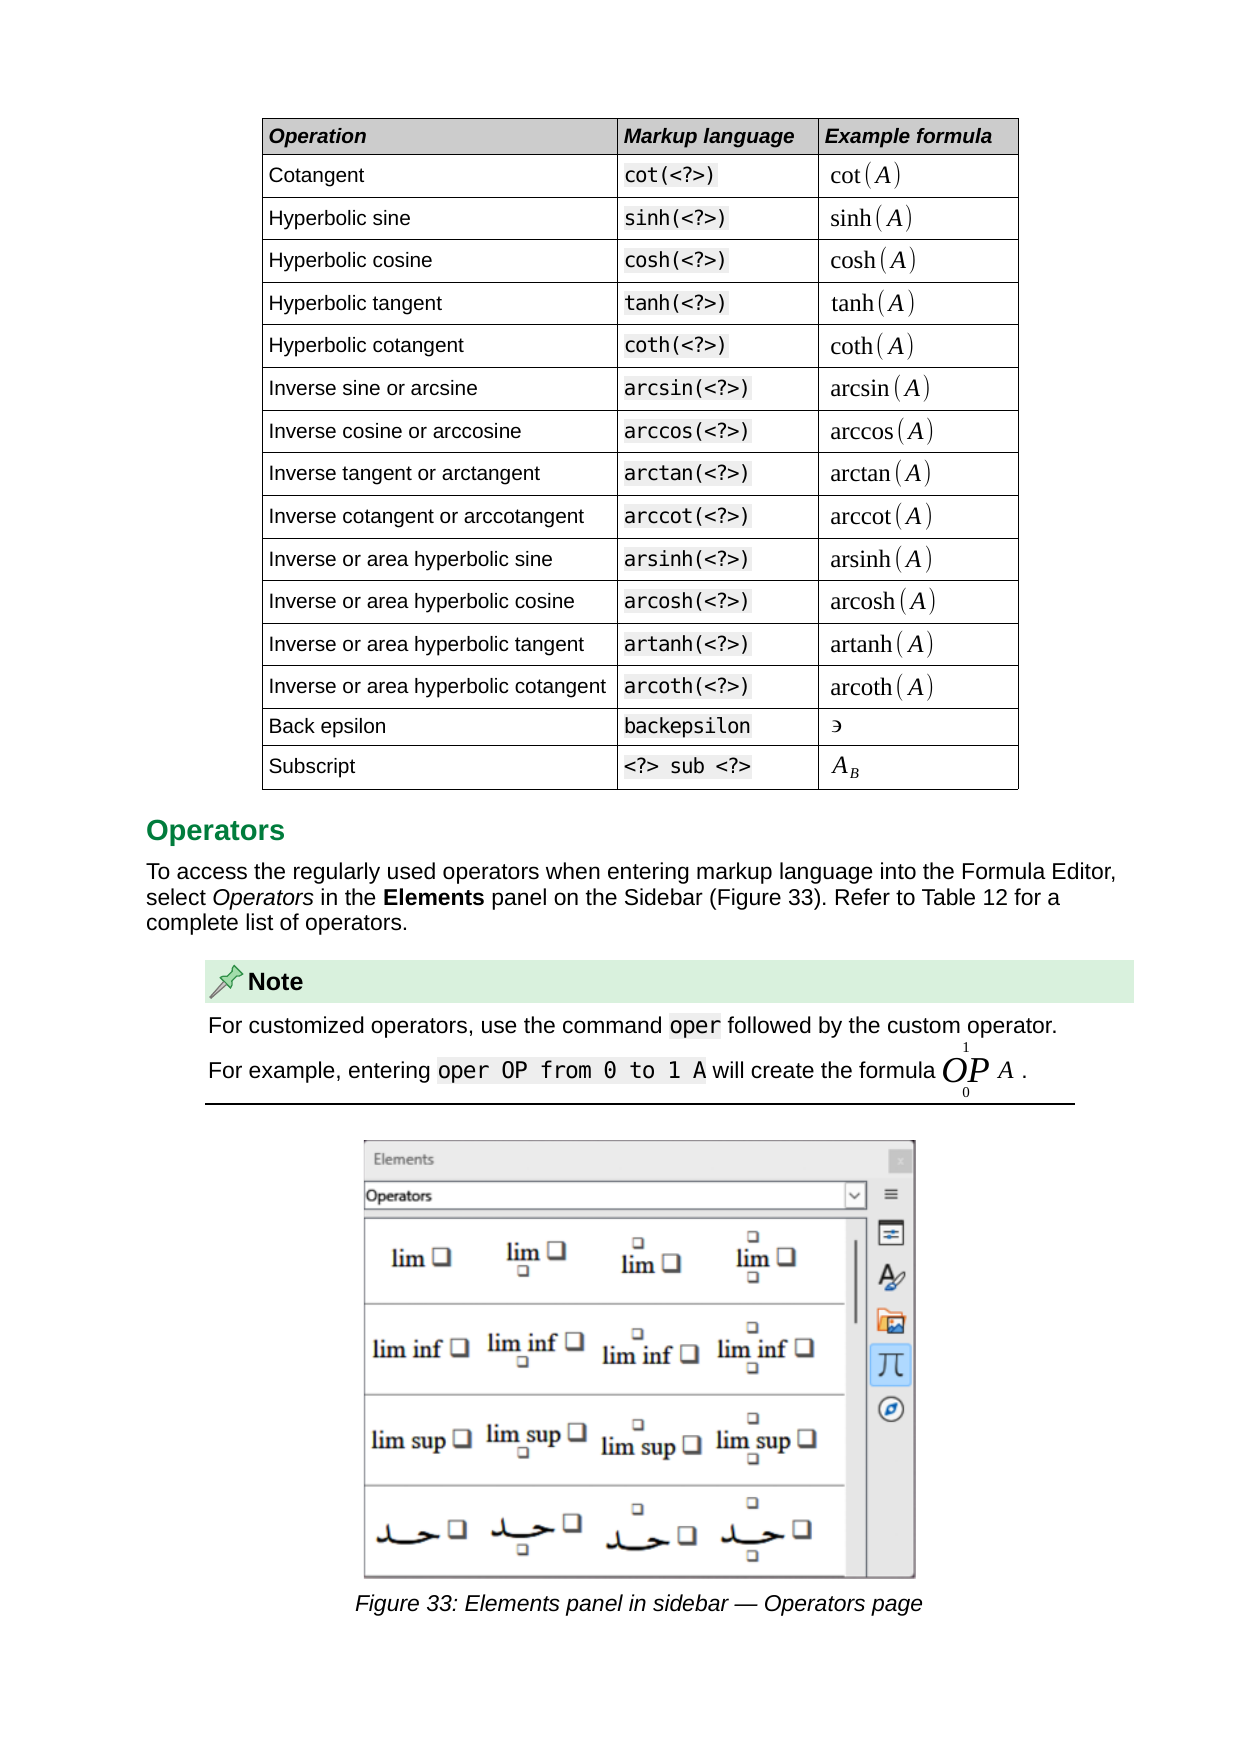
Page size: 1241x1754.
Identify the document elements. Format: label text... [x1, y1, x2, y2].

table_cell [819, 453, 1018, 495]
table_cell sinh(<?>) [618, 198, 818, 239]
table_cell Inverse or area hyperbolic cosine [263, 581, 617, 623]
table_header Markup language [618, 119, 818, 154]
table_cell coth(<?>) [618, 325, 818, 367]
table_cell [819, 198, 1018, 239]
table_cell <?> sub <?> [618, 746, 818, 789]
table_cell [819, 325, 1018, 367]
text To access the regularly used operators when entering markup language into the Formula Editor, select Operators in the Elements panel on the Sidebar (Figure 33). Refer to Table 12 for a complete list of operators. [146, 859, 1134, 936]
table_cell Back epsilon [263, 709, 617, 745]
table_cell Hyperbolic sine [263, 198, 617, 239]
subtitle Note [205, 960, 1134, 1003]
table_cell [819, 155, 1018, 197]
subtitle Operators [146, 813, 1134, 846]
table_cell arcosh(<?>) [618, 581, 818, 623]
picture [363, 1140, 916, 1579]
table_cell [819, 240, 1018, 282]
table_cell arcsin(<?>) [618, 368, 818, 409]
table_cell arsinh(<?>) [618, 539, 818, 580]
text For customized operators, use the command oper followed by the custom operator. For example, entering oper OP from 0 to 1 A will create the formula. [205, 1009, 1075, 1103]
text Figure 33: Elements panel in sidebar — Operators page [319, 1591, 961, 1616]
table_cell Inverse sine or arcsine [263, 368, 617, 409]
table_header Example formula [819, 119, 1018, 154]
table_cell [819, 496, 1018, 537]
table_cell [819, 709, 1018, 745]
table_cell artanh(<?>) [618, 624, 818, 665]
table_cell [819, 539, 1018, 580]
table_cell Hyperbolic tangent [263, 283, 617, 324]
table_cell [819, 368, 1018, 409]
table_cell Inverse tangent or arctangent [263, 453, 617, 495]
table_cell Subscript [263, 746, 617, 789]
table_cell Inverse cosine or arccosine [263, 411, 617, 452]
table_cell [819, 283, 1018, 324]
table_cell Inverse or area hyperbolic sine [263, 539, 617, 580]
table_cell arcoth(<?>) [618, 666, 818, 708]
table_cell tanh(<?>) [618, 283, 818, 324]
table_cell cot(<?>) [618, 155, 818, 197]
table_cell Hyperbolic cosine [263, 240, 617, 282]
table_cell Hyperbolic cotangent [263, 325, 617, 367]
table_cell arccot(<?>) [618, 496, 818, 537]
table_cell arccos(<?>) [618, 411, 818, 452]
table_cell backepsilon [618, 709, 818, 745]
table_cell Inverse cotangent or arccotangent [263, 496, 617, 537]
table_cell [819, 624, 1018, 665]
table_cell cosh(<?>) [618, 240, 818, 282]
table_cell Cotangent [263, 155, 617, 197]
table_cell [819, 666, 1018, 708]
table_cell Inverse or area hyperbolic cotangent [263, 666, 617, 708]
table_cell Inverse or area hyperbolic tangent [263, 624, 617, 665]
table_header Operation [263, 119, 617, 154]
table_cell [819, 581, 1018, 623]
table_cell arctan(<?>) [618, 453, 818, 495]
table_cell [819, 411, 1018, 452]
table_cell [819, 746, 1018, 789]
